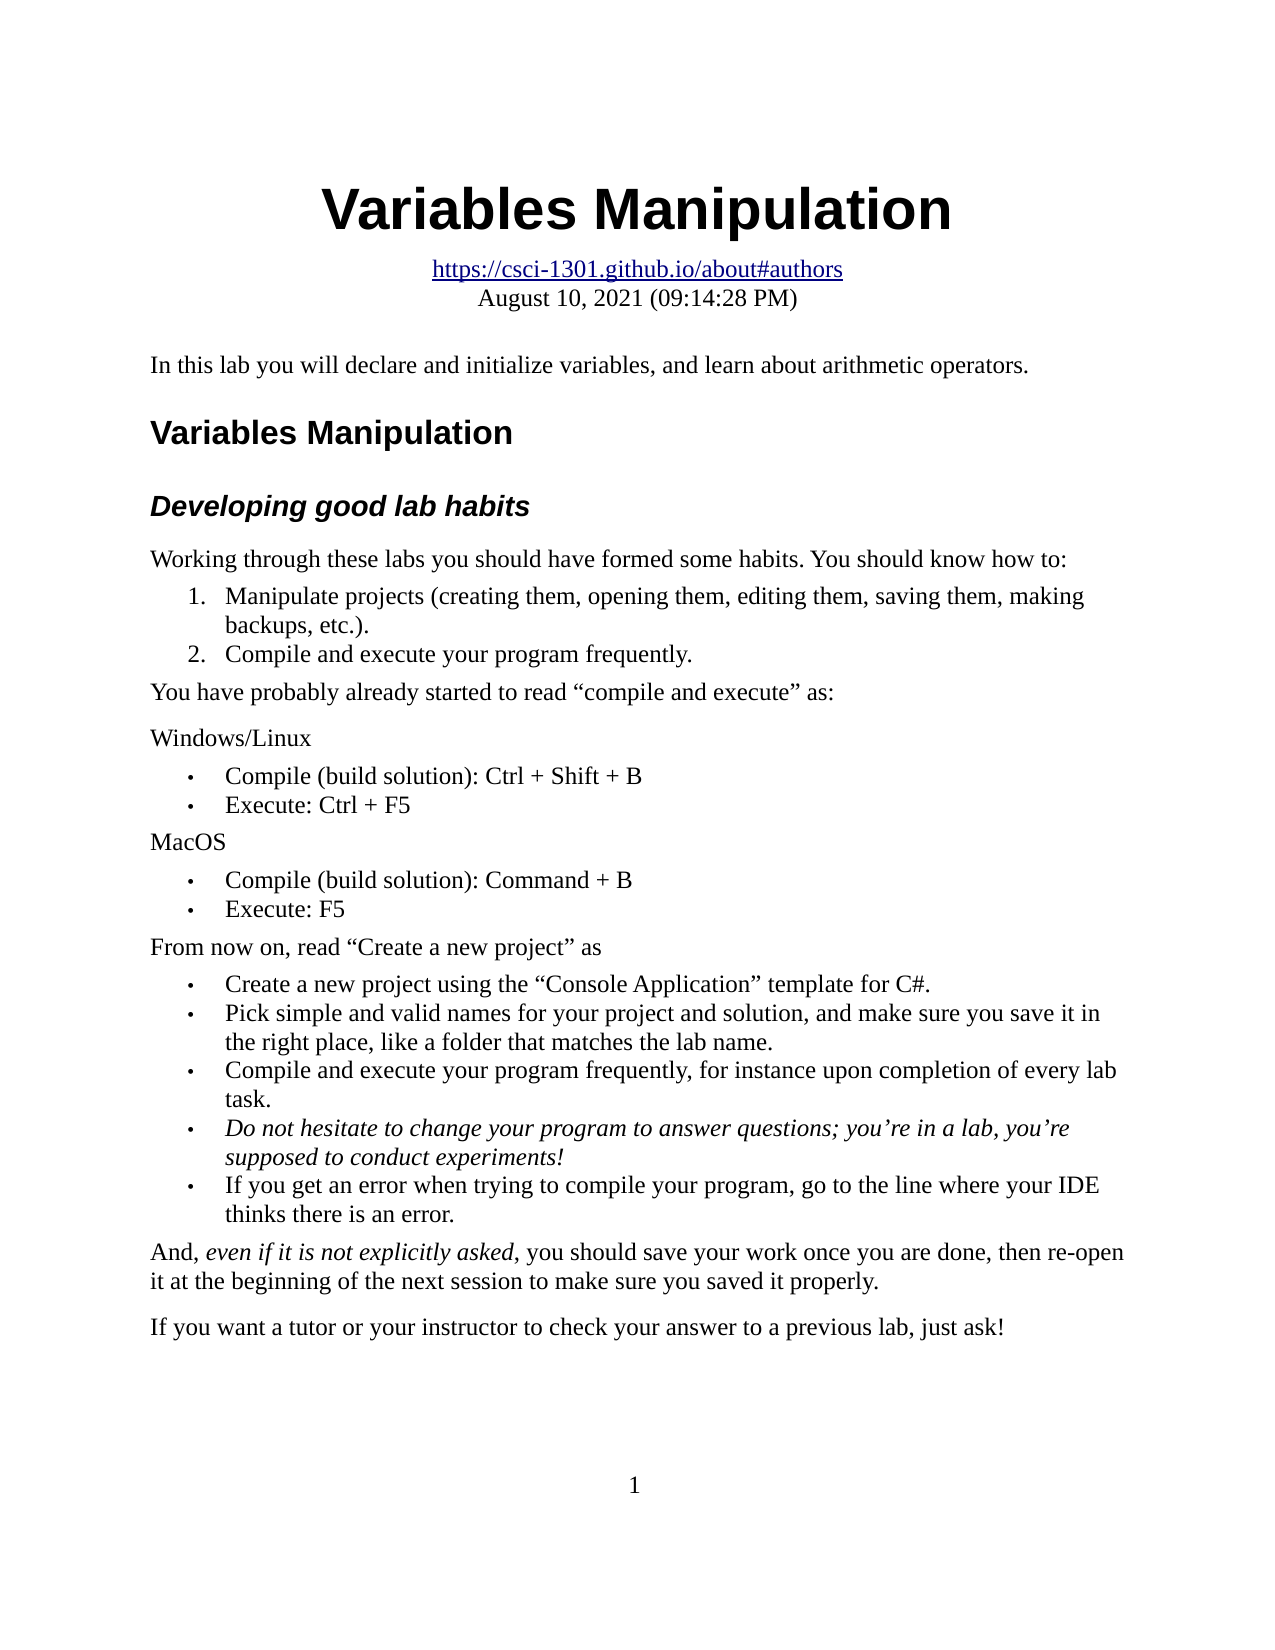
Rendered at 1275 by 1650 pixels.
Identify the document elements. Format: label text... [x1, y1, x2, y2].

list Compile and execute your program frequently. [187, 639, 1125, 668]
text August 10, 2021 (09:14:28 PM) [150, 283, 1125, 312]
text In this lab you will declare and initialize variables, and learn about arithmetic operators. [150, 350, 1125, 378]
list If you get an error when trying to compile your program, go to the line where your IDE thinks there is an error. [187, 1171, 1125, 1228]
subtitle Developing good lab habits [150, 489, 1125, 522]
text If you want a tutor or your instructor to check your answer to a previous lab, just ask! [150, 1312, 1125, 1341]
list Pick simple and valid names for your project and solution, and make sure you save it in the right place, like a folder that matches the lab name. [187, 998, 1125, 1056]
list Do not hesitate to change your program to answer questions; you’re in a lab, you’re supposed to conduct experiments! [187, 1113, 1125, 1171]
text You have probably already started to read “compile and execute” as: [150, 677, 1125, 705]
text MacOS [150, 827, 1125, 856]
list Manipulate projects (creating them, opening them, editing them, saving them, making backups, etc.). [187, 581, 1125, 639]
list Execute: F5 [187, 894, 1125, 923]
list Compile (build solution): Ctrl + Shift + B [187, 761, 1125, 790]
list Create a new project using the “Console Application” template for C#. [187, 969, 1125, 998]
title Variables Manipulation [150, 175, 1125, 242]
text And, even if it is not explicitly asked, you should save your work once you are done, then re-open it at the beginning of the next session to make sure you saved it properly. [150, 1237, 1125, 1294]
list Compile and execute your program frequently, for instance upon completion of every lab task. [187, 1056, 1125, 1113]
text https://csci-1301.github.io/about#authors [150, 254, 1125, 283]
list Execute: Ctrl + F5 [187, 790, 1125, 818]
text Windows/Linux [150, 723, 1125, 752]
list Compile (build solution): Command + B [187, 865, 1125, 894]
text Working through these labs you should have formed some habits. You should know how to: [150, 544, 1125, 572]
subtitle Variables Manipulation [150, 412, 1125, 451]
text From now on, read “Create a new project” as [150, 932, 1125, 960]
